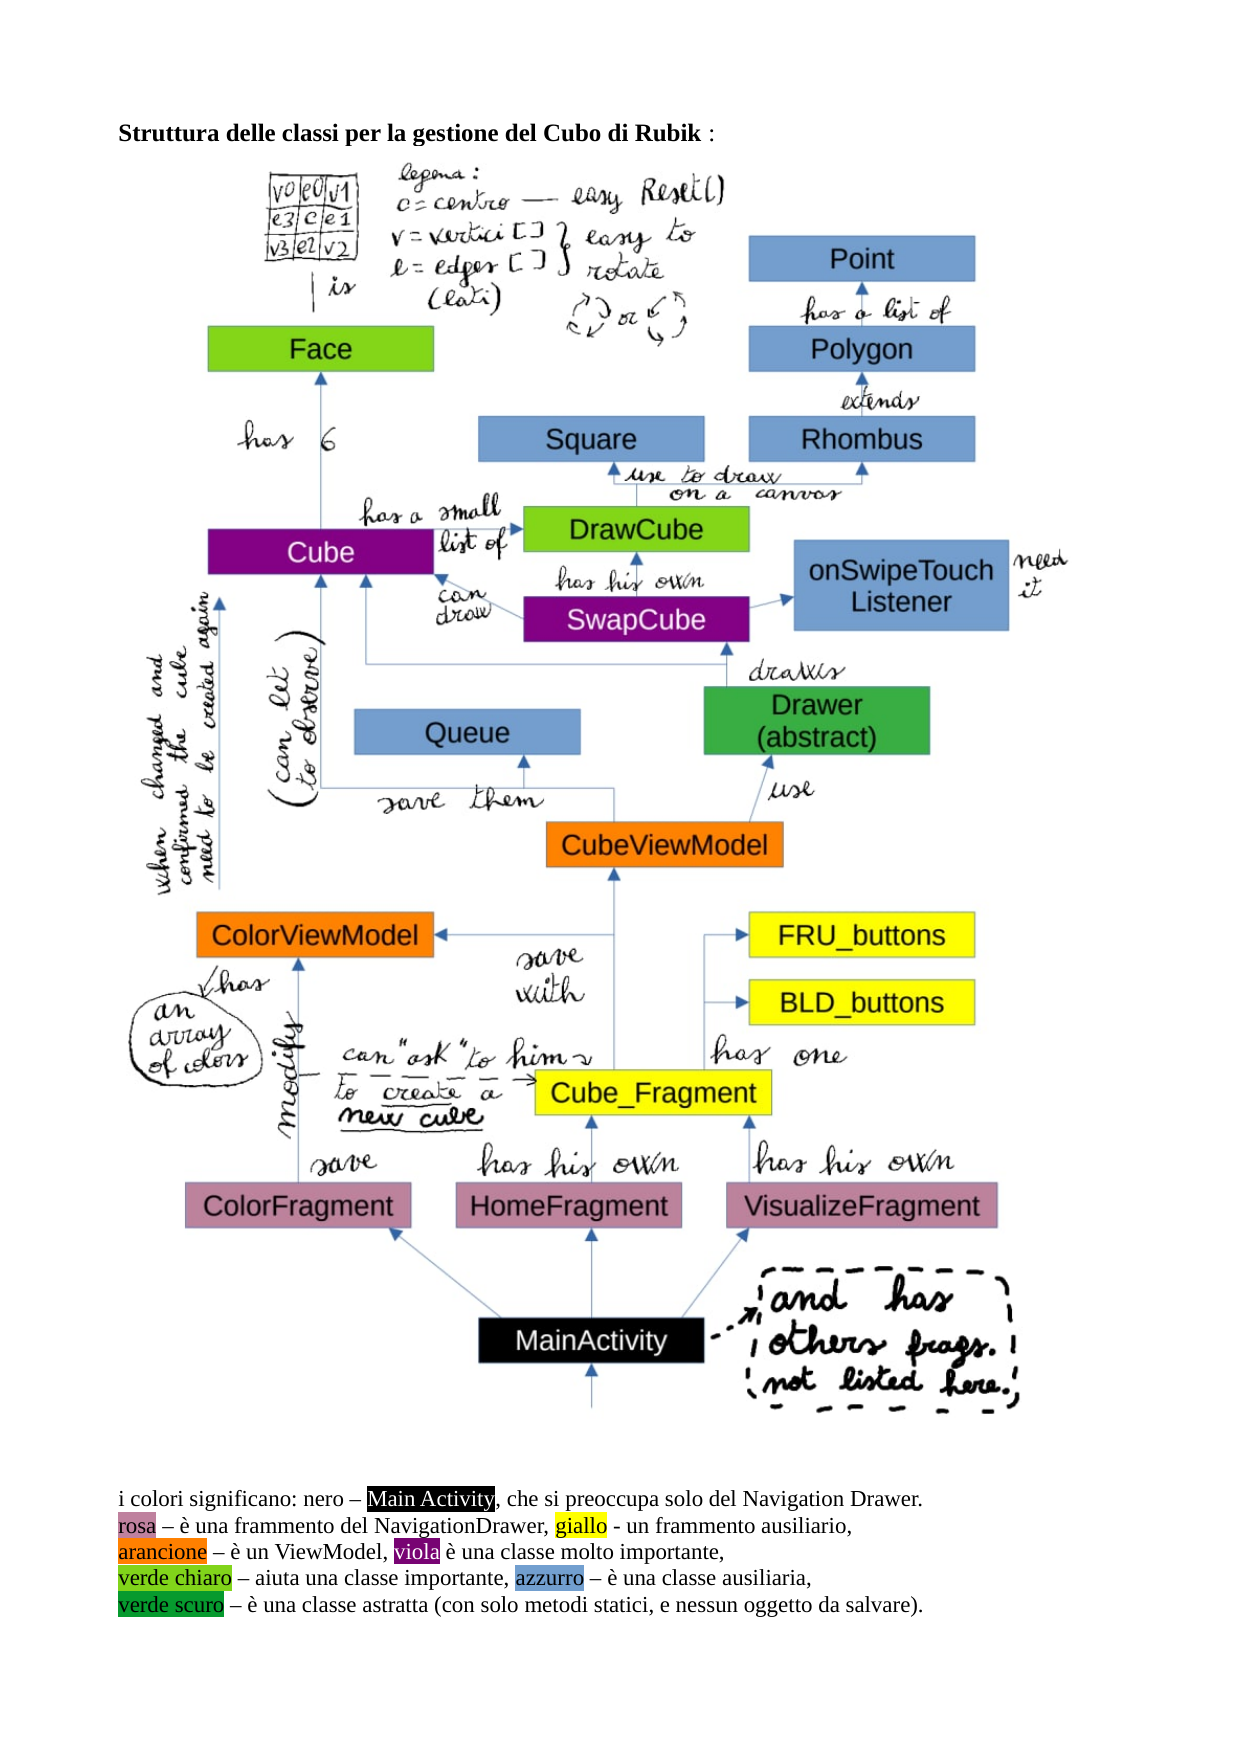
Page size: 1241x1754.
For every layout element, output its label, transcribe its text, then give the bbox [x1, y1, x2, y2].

text verde scuro – è una classe astratta (con solo metodi statici, e nessun oggetto da salvare). [118, 1591, 1122, 1617]
text i colori significano: nero – Main Activity, che si preoccupa solo del Navigation Drawer. [118, 1486, 1122, 1512]
text arancione – è un ViewModel, viola è una classe molto importante, [118, 1538, 1122, 1564]
picture [118, 146, 1123, 1486]
text rosa – è una frammento del NavigationDrawer, giallo - un frammento ausiliario, [118, 1512, 1122, 1538]
text Struttura delle classi per la gestione del Cubo di Rubik : [118, 118, 1122, 146]
text verde chiaro – aiuta una classe importante, azzurro – è una classe ausiliaria, [118, 1564, 1122, 1591]
